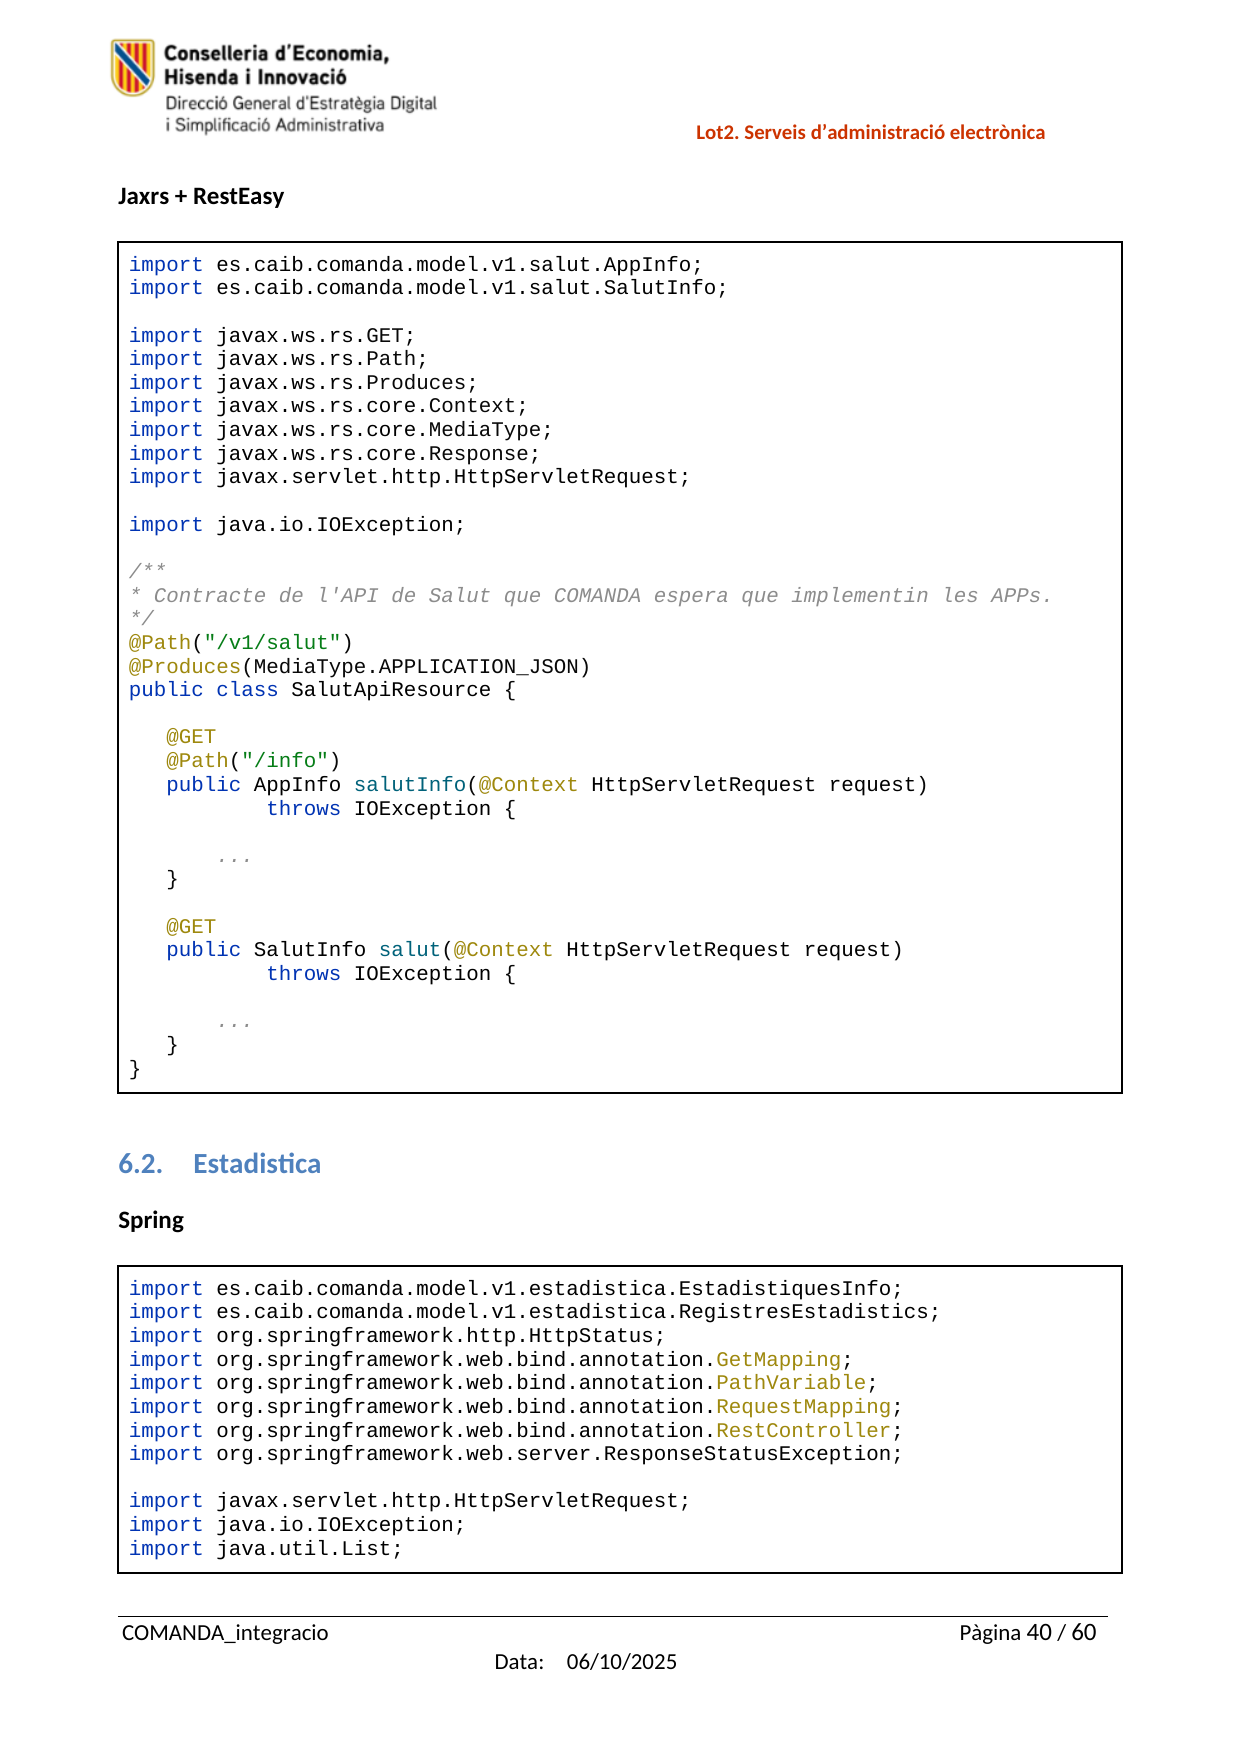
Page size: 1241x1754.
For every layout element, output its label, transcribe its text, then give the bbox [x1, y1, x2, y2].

table_header import es.caib.comanda.model.v1.salut.AppInfo; import es.caib.comanda.model.v1.salut.SalutInfo; import javax.ws.rs.GET; import javax.ws.rs.Path; import javax.ws.rs.Produces; import javax.ws.rs.core.Context; import javax.ws.rs.core.MediaType; import javax.ws.rs.core.Response; import javax.servlet.http.HttpServletRequest; import java.io.IOException; /** * Contracte de l'API de Salut que COMANDA espera que implementin les APPs. */ @Path("/v1/salut") @Produces(MediaType.APPLICATION_JSON) public class SalutApiResource { @GET @Path("/info") public AppInfo salutInfo(@Context HttpServletRequest request) throws IOException { ... } @GET public SalutInfo salut(@Context HttpServletRequest request) throws IOException { ... } } [119, 243, 1121, 1092]
subtitle Estadistica [118, 1145, 1122, 1181]
picture [100, 26, 467, 156]
text Spring [118, 1204, 1122, 1235]
text Jaxrs + RestEasy [118, 180, 1122, 211]
table_header import es.caib.comanda.model.v1.estadistica.EstadistiquesInfo; import es.caib.comanda.model.v1.estadistica.RegistresEstadistics; import org.springframework.http.HttpStatus; import org.springframework.web.bind.annotation.GetMapping; import org.springframework.web.bind.annotation.PathVariable; import org.springframework.web.bind.annotation.RequestMapping; import org.springframework.web.bind.annotation.RestController; import org.springframework.web.server.ResponseStatusException; import javax.servlet.http.HttpServletRequest; import java.io.IOException; import java.util.List; [119, 1267, 1121, 1572]
